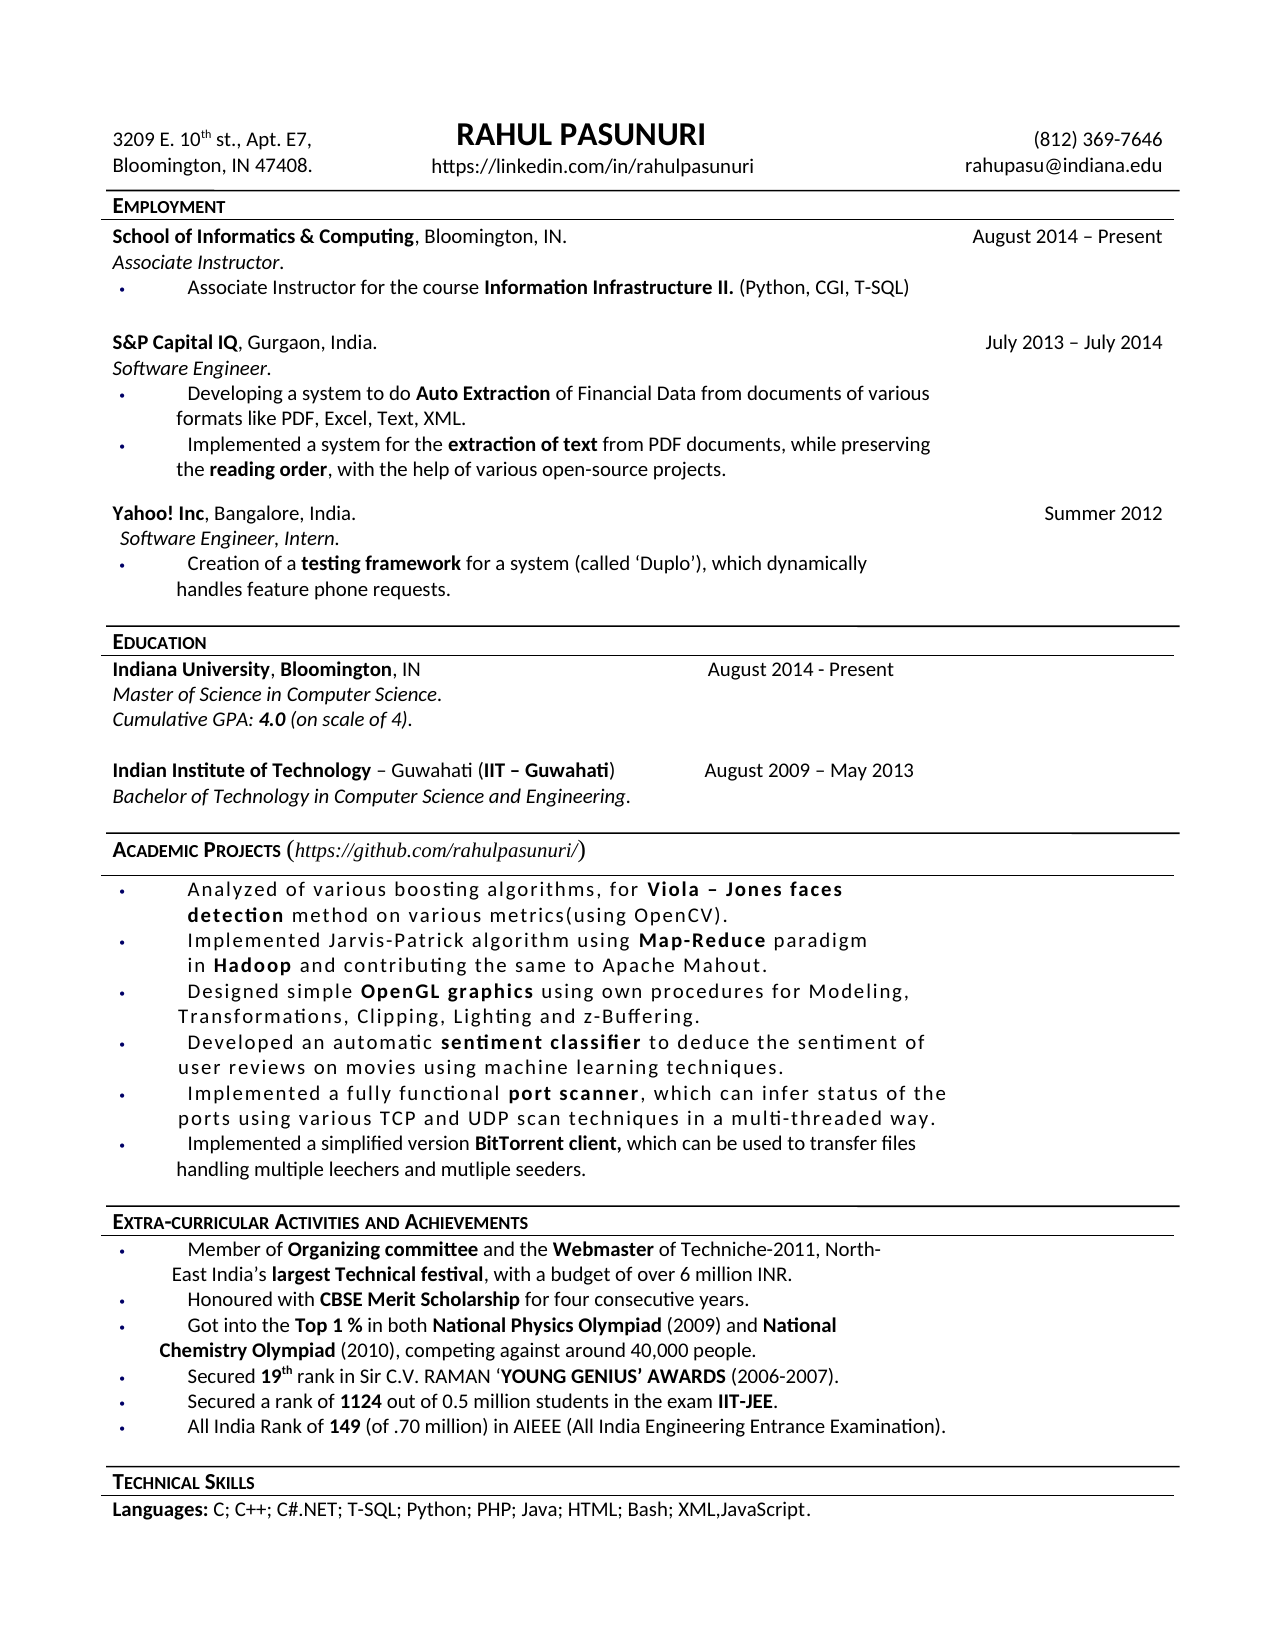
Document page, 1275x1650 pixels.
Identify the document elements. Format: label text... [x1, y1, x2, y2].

table_cell Academic Projects (https://github.com/rahulpasunuri/) [101, 834, 1174, 875]
table_cell August 2014 – Present [833, 220, 1174, 249]
table_cell School of Informatics & Computing, Bloomington, IN. [101, 220, 832, 249]
table_cell Technical Skills [101, 1439, 1174, 1495]
table_cell Employment [101, 191, 1174, 219]
table_cell Software Engineer. Developing a system to do Auto Extraction of Financial Data from documents of various formats like PDF, Excel, Text, XML. Implemented a system for the extraction of text from PDF documents, while preserving the reading order, with the help of various open-source projects. [101, 355, 1174, 500]
table_cell Analyzed of various boosting algorithms, for Viola – Jones faces detection method on various metrics(using OpenCV). Implemented Jarvis-Patrick algorithm using Map-Reduce paradigm in Hadoop and contributing the same to Apache Mahout. Designed simple OpenGL graphics using own procedures for Modeling, Transformations, Clipping, Lighting and z-Buffering. Developed an automatic sentiment classifier to deduce the sentiment of user reviews on movies using machine learning techniques. Implemented a fully functional port scanner, which can infer status of the ports using various TCP and UDP scan techniques in a multi-threaded way. Implemented a simplified version BitTorrent client, which can be used to transfer files handling multiple leechers and mutliple seeders. [101, 876, 1174, 1207]
table_cell July 2013 – July 2014 [833, 325, 1174, 355]
table_cell Member of Organizing committee and the Webmaster of Techniche-2011, North- East India’s largest Technical festival, with a budget of over 6 million INR. Honoured with CBSE Merit Scholarship for four consecutive years. Got into the Top 1 % in both National Physics Olympiad (2009) and National Chemistry Olympiad (2010), competing against around 40,000 people. Secured 19th rank in Sir C.V. RAMAN ‘YOUNG GENIUS’ AWARDS (2006-2007). Secured a rank of 1124 out of 0.5 million students in the exam IIT-JEE. All India Rank of 149 (of .70 million) in AIEEE (All India Engineering Entrance Examination). [101, 1236, 1174, 1439]
table_cell Languages: C; C++; C#.NET; T-SQL; Python; PHP; Java; HTML; Bash; XML,JavaScript. [101, 1496, 1174, 1537]
table_cell Extra-curricular Activities and Achievements [101, 1207, 1174, 1235]
table_header (812) 369-7646 rahupasu@indiana.edu [833, 113, 1174, 189]
table_cell Software Engineer, Intern. Creation of a testing framework for a system (called ‘Duplo’), which dynamically handles feature phone requests. [101, 525, 1174, 627]
table_header 3209 E. 10th st., Apt. E7, Bloomington, IN 47408. [101, 113, 420, 191]
table_cell Associate Instructor. Associate Instructor for the course Information Infrastructure II. (Python, CGI, T-SQL) [101, 249, 1174, 325]
table_cell Summer 2012 [809, 500, 1174, 525]
table_header RAHUL PASUNURI https://linkedin.com/in/rahulpasunuri [420, 113, 832, 189]
table_cell S&P Capital IQ, Gurgaon, India. [101, 325, 832, 355]
table_cell Yahoo! Inc, Bangalore, India. [101, 500, 809, 525]
table_cell Indiana University, Bloomington, IN August 2014 - Present Master of Science in Computer Science. Cumulative GPA: 4.0 (on scale of 4). Indian Institute of Technology – Guwahati (IIT – Guwahati) August 2009 – May 2013 Bachelor of Technology in Computer Science and Engineering. [101, 656, 1174, 834]
table_cell Education [101, 627, 1174, 655]
